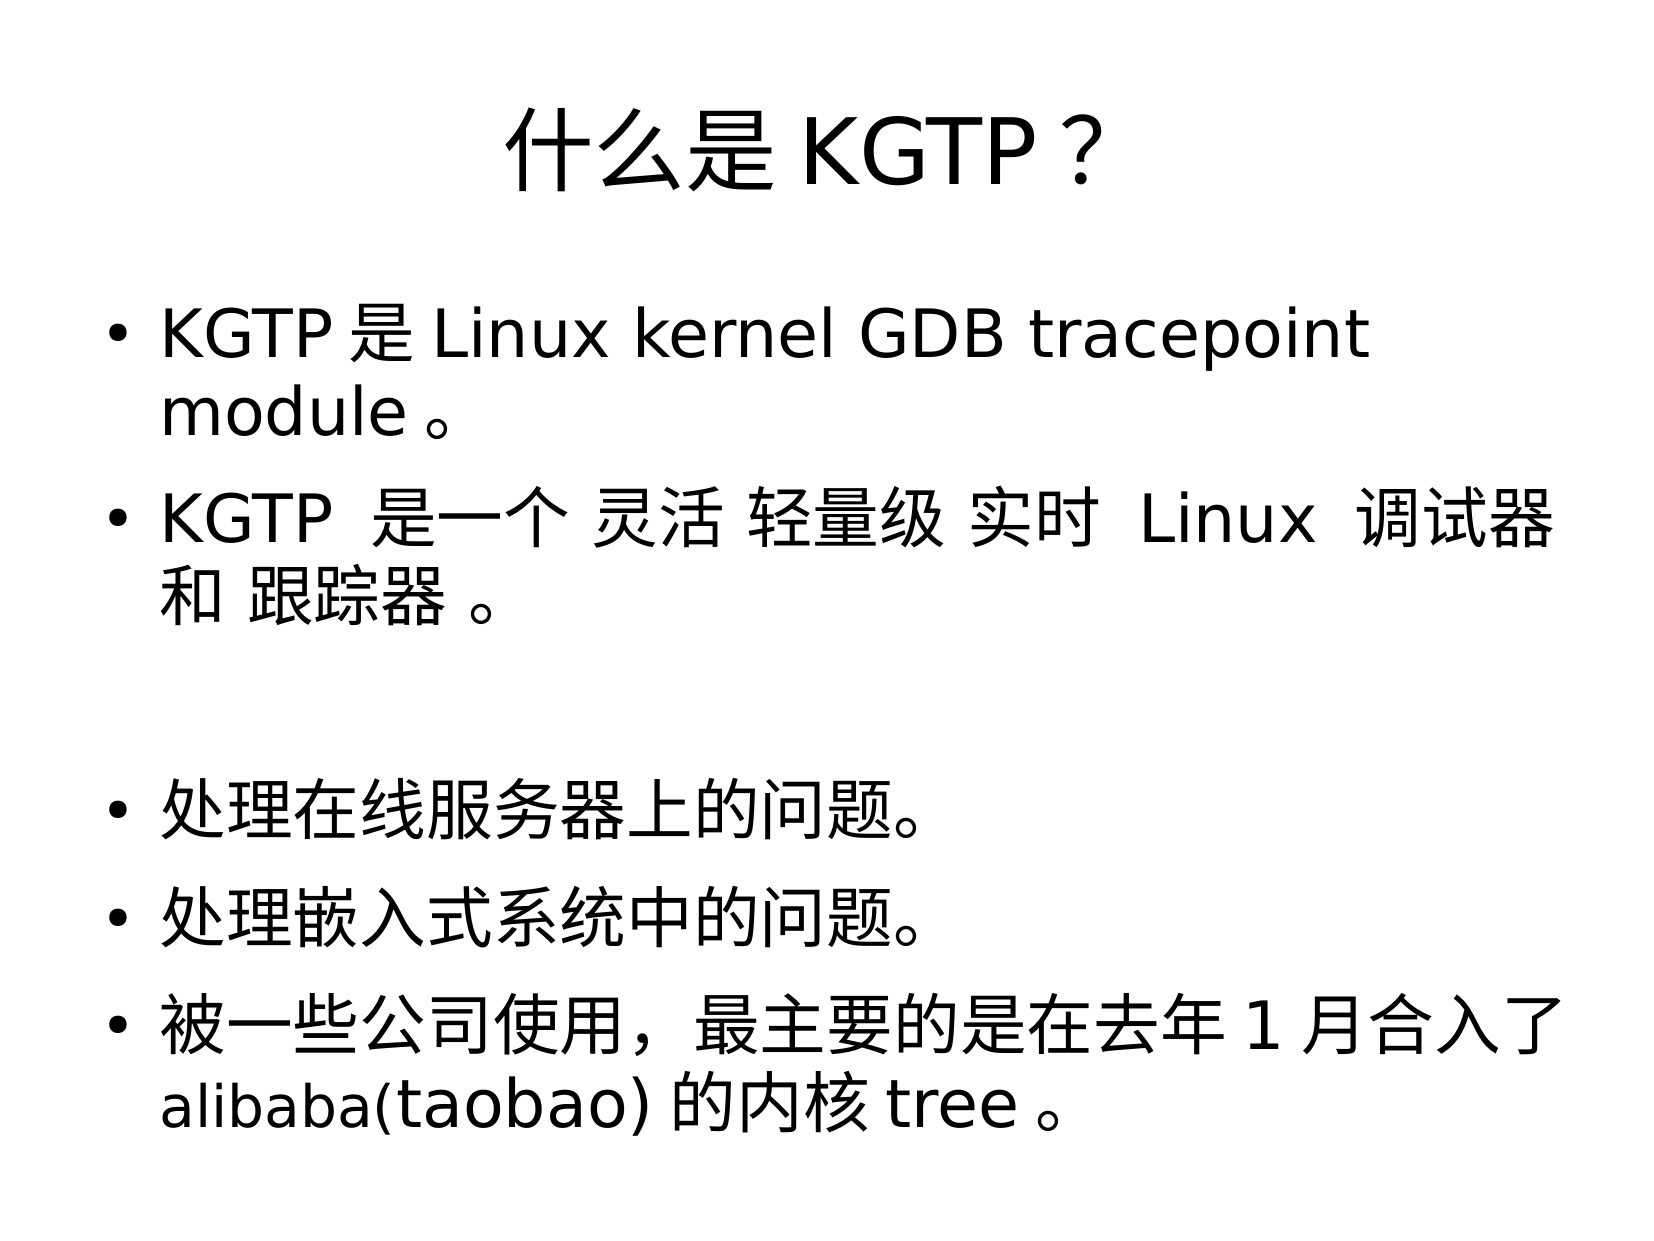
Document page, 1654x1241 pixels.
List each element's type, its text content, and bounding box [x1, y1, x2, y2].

list KGTP是Linux kernel GDB tracepoint module。 KGTP 是一个 灵活 轻量级 实时 Linux 调试器 和 跟踪器 。 处理在线服务器上的问题。 处理嵌入式系统中的问题。 被一些公司使用，最主要的是在去年1月合入了alibaba(taobao)的内核tree。 [88, 295, 1577, 1152]
title 什么是KGTP？ [82, 49, 1571, 257]
